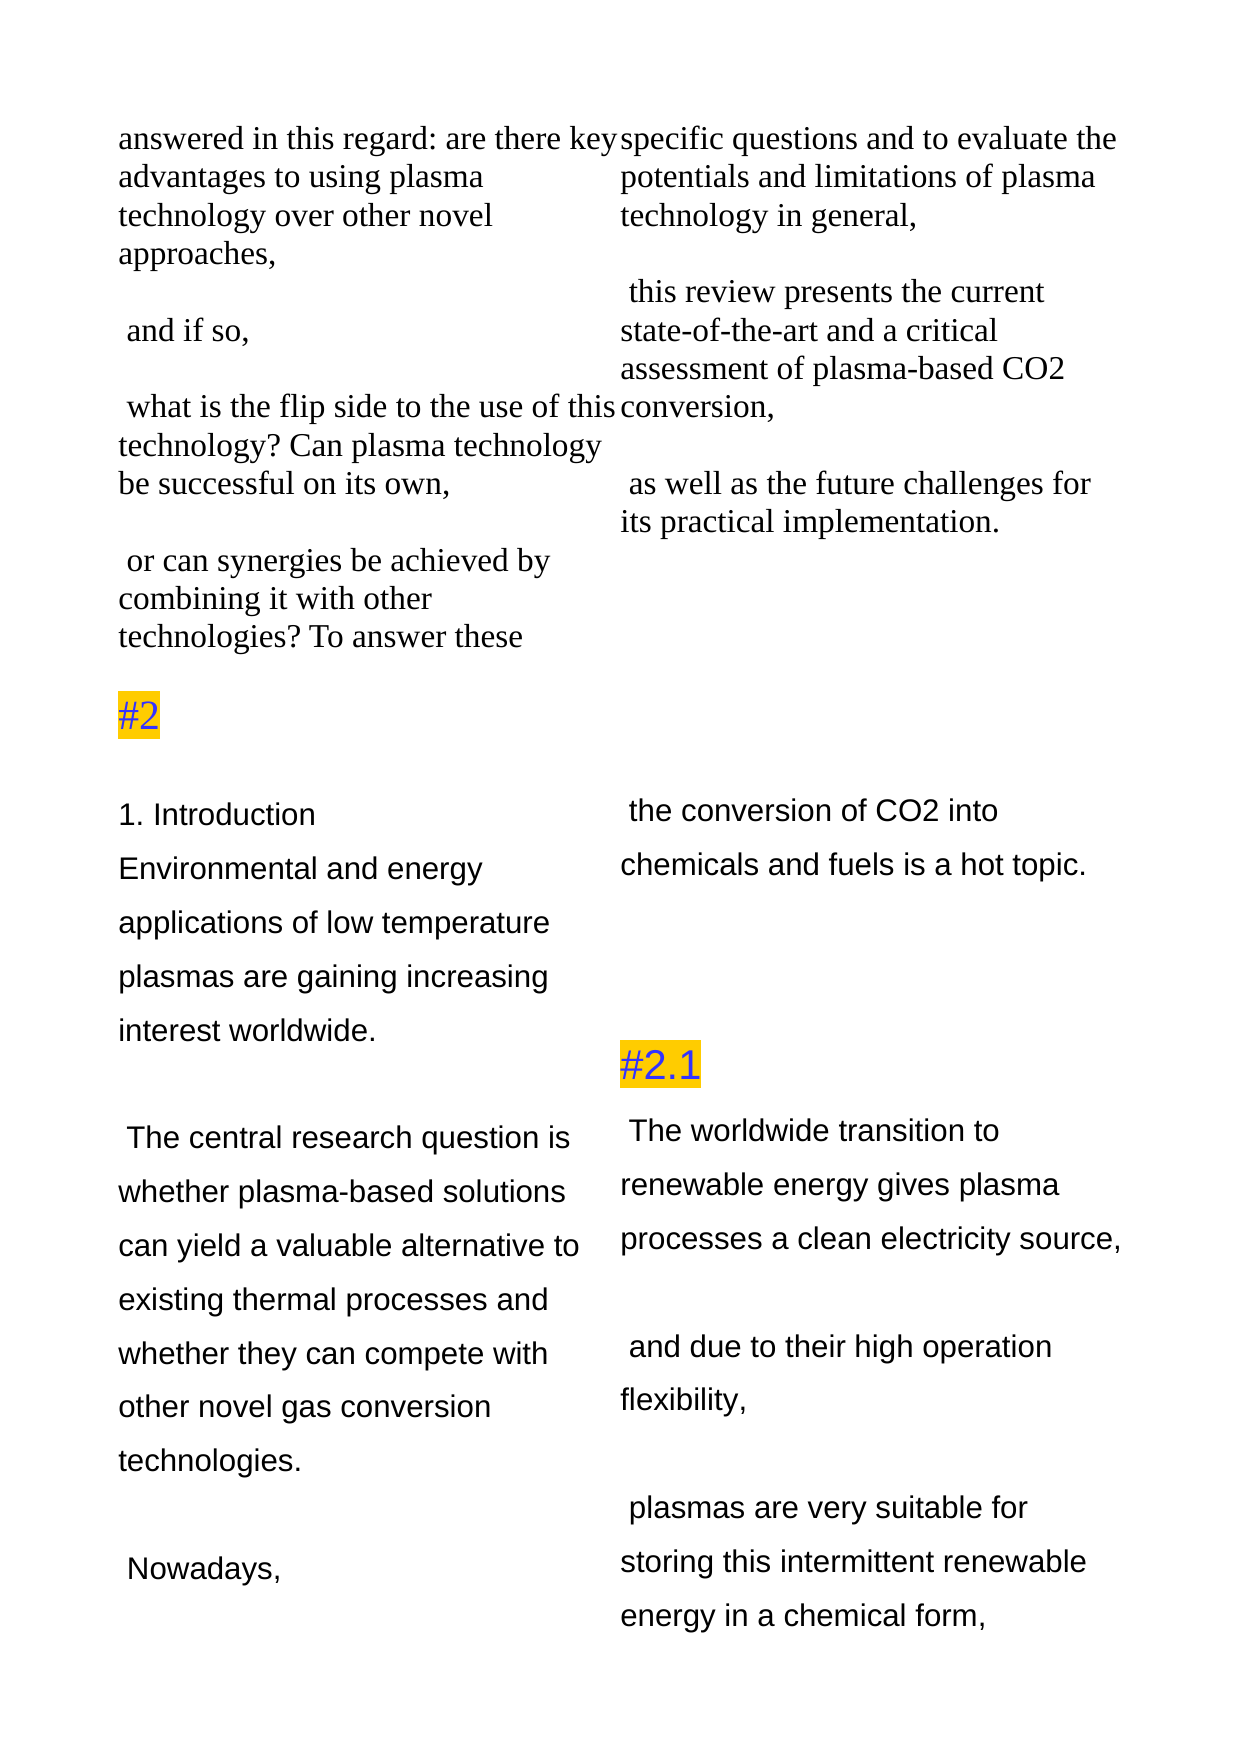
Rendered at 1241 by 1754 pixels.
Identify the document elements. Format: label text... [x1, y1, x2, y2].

text Nowadays, [118, 1550, 620, 1586]
text #2.1 [620, 1040, 1122, 1088]
text Environmental and energy applications of low temperature plasmas are gaining increasing interest worldwide. [118, 850, 620, 1047]
text what is the flip side to the use of this technology? Can plasma technology be successful on its own, [118, 386, 620, 501]
text or can synergies be achieved by combining it with other technologies? To answer these [118, 540, 620, 655]
text The central research question is whether plasma-based solutions can yield a valuable alternative to existing thermal processes and whether they can compete with other novel gas conversion technologies. [118, 1119, 620, 1478]
text answered in this regard: are there key advantages to using plasma technology over other novel approaches, [118, 118, 620, 271]
text as well as the future challenges for its practical implementation. [620, 463, 1122, 540]
text the conversion of CO2 into chemicals and fuels is a hot topic. [620, 792, 1122, 882]
text this review presents the current state-of-the-art and a critical assessment of plasma-based CO2 conversion, [620, 271, 1122, 425]
text and due to their high operation flexibility, [620, 1328, 1122, 1417]
text #2 [118, 691, 1122, 739]
text and if so, [118, 310, 620, 348]
text specific questions and to evaluate the potentials and limitations of plasma technology in general, [620, 118, 1122, 233]
text plasmas are very suitable for storing this intermittent renewable energy in a chemical form, [620, 1489, 1122, 1633]
text 1. Introduction [118, 796, 620, 832]
text The worldwide transition to renewable energy gives plasma processes a clean electricity source, [620, 1112, 1122, 1256]
